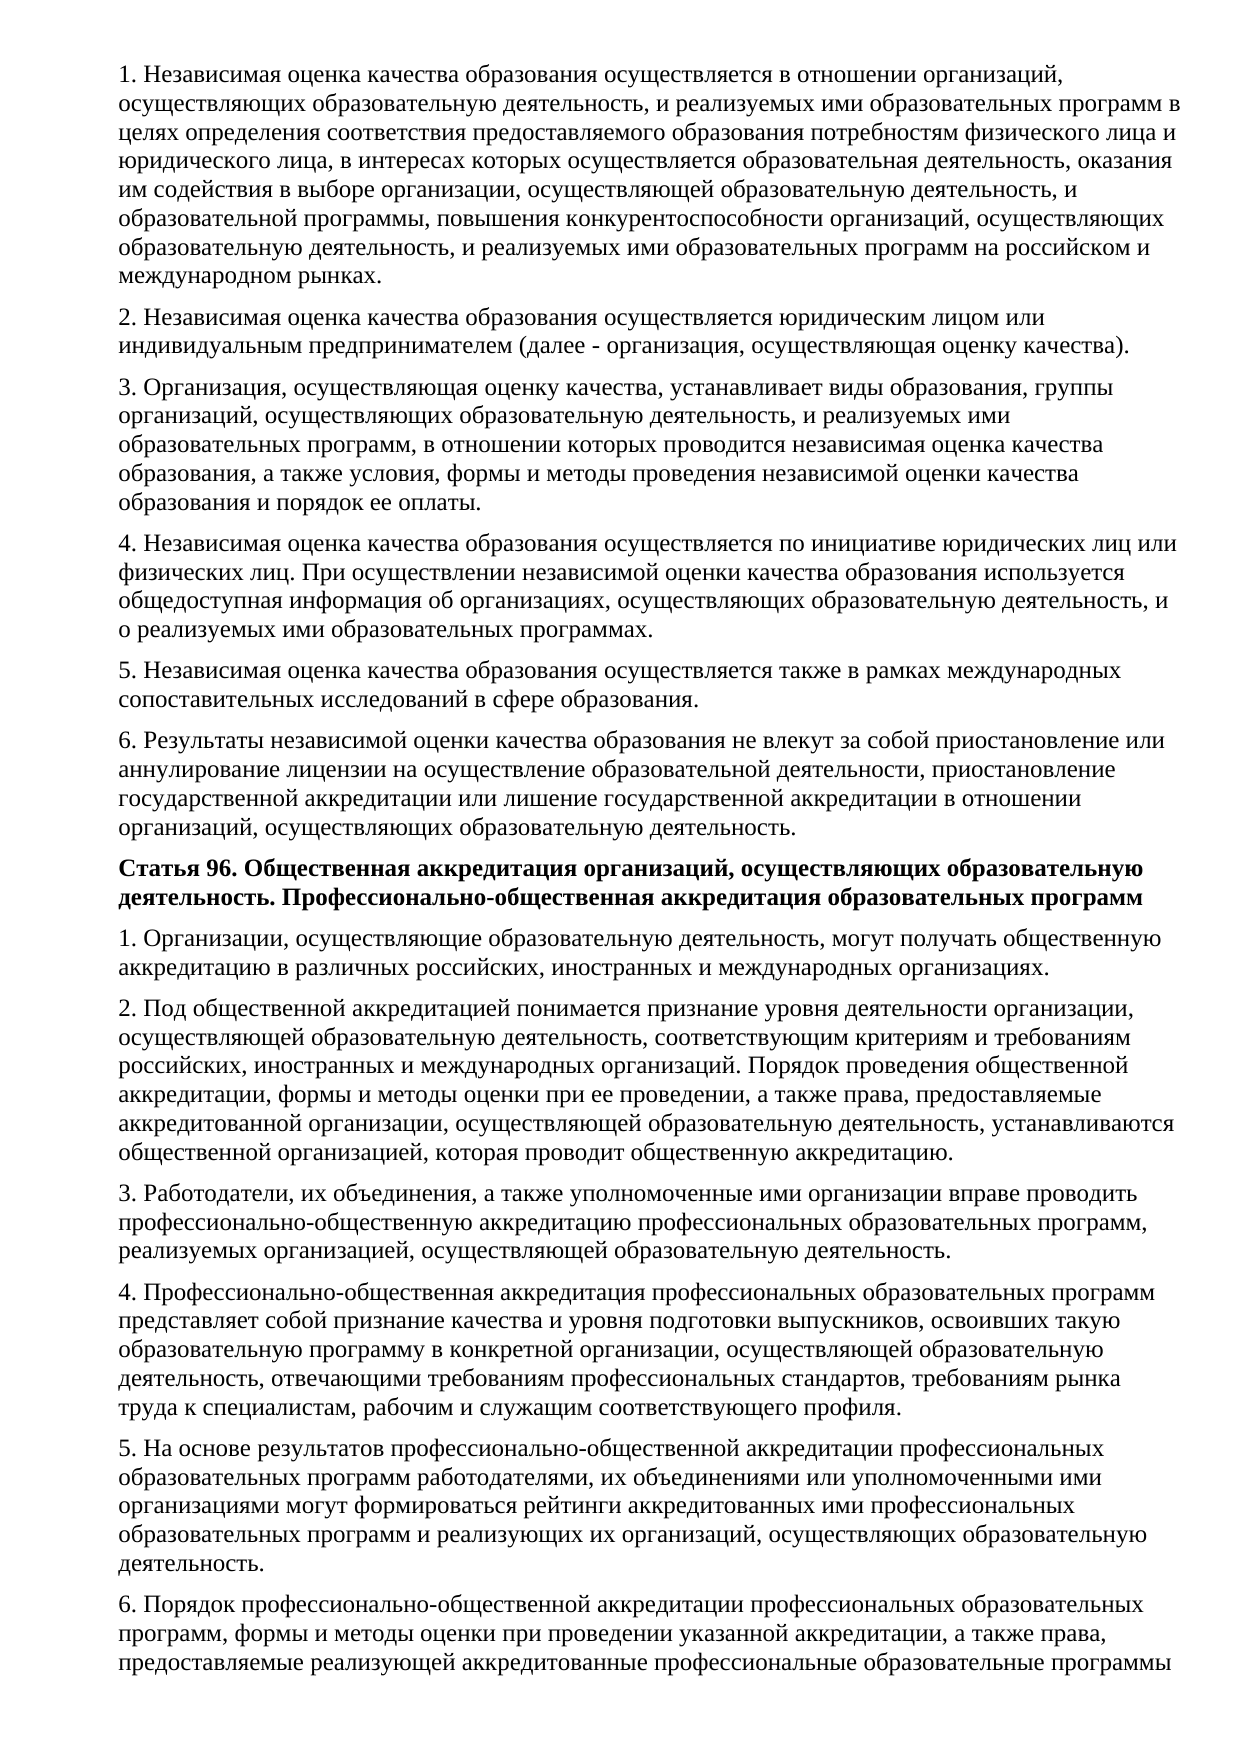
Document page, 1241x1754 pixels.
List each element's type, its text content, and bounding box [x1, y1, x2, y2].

text 3. Организация, осуществляющая оценку качества, устанавливает виды образования, группы организаций, осуществляющих образовательную деятельность, и реализуемых ими образовательных программ, в отношении которых проводится независимая оценка качества образования, а также условия, формы и методы проведения независимой оценки качества образования и порядок ее оплаты. [118, 372, 1181, 515]
text 6. Результаты независимой оценки качества образования не влекут за собой приостановление или аннулирование лицензии на осуществление образовательной деятельности, приостановление государственной аккредитации или лишение государственной аккредитации в отношении организаций, осуществляющих образовательную деятельность. [118, 725, 1181, 840]
text 1. Организации, осуществляющие образовательную деятельность, могут получать общественную аккредитацию в различных российских, иностранных и международных организациях. [118, 923, 1181, 980]
text 2. Под общественной аккредитацией понимается признание уровня деятельности организации, осуществляющей образовательную деятельность, соответствующим критериям и требованиям российских, иностранных и международных организаций. Порядок проведения общественной аккредитации, формы и методы оценки при ее проведении, а также права, предоставляемые аккредитованной организации, осуществляющей образовательную деятельность, устанавливаются общественной организацией, которая проводит общественную аккредитацию. [118, 993, 1181, 1165]
text 5. Независимая оценка качества образования осуществляется также в рамках международных сопоставительных исследований в сфере образования. [118, 655, 1181, 713]
text 3. Работодатели, их объединения, а также уполномоченные ими организации вправе проводить профессионально-общественную аккредитацию профессиональных образовательных программ, реализуемых организацией, осуществляющей образовательную деятельность. [118, 1178, 1181, 1264]
text 4. Профессионально-общественная аккредитация профессиональных образовательных программ представляет собой признание качества и уровня подготовки выпускников, освоивших такую образовательную программу в конкретной организации, осуществляющей образовательную деятельность, отвечающими требованиям профессиональных стандартов, требованиям рынка труда к специалистам, рабочим и служащим соответствующего профиля. [118, 1277, 1181, 1420]
text 6. Порядок профессионально-общественной аккредитации профессиональных образовательных программ, формы и методы оценки при проведении указанной аккредитации, а также права, предоставляемые реализующей аккредитованные профессиональные образовательные программы [118, 1589, 1181, 1675]
text 5. На основе результатов профессионально-общественной аккредитации профессиональных образовательных программ работодателями, их объединениями или уполномоченными ими организациями могут формироваться рейтинги аккредитованных ими профессиональных образовательных программ и реализующих их организаций, осуществляющих образовательную деятельность. [118, 1433, 1181, 1577]
text 4. Независимая оценка качества образования осуществляется по инициативе юридических лиц или физических лиц. При осуществлении независимой оценки качества образования используется общедоступная информация об организациях, осуществляющих образовательную деятельность, и о реализуемых ими образовательных программах. [118, 528, 1181, 643]
text Статья 96. Общественная аккредитация организаций, осуществляющих образовательную деятельность. Профессионально-общественная аккредитация образовательных программ [118, 853, 1181, 910]
text 1. Независимая оценка качества образования осуществляется в отношении организаций, осуществляющих образовательную деятельность, и реализуемых ими образовательных программ в целях определения соответствия предоставляемого образования потребностям физического лица и юридического лица, в интересах которых осуществляется образовательная деятельность, оказания им содействия в выборе организации, осуществляющей образовательную деятельность, и образовательной программы, повышения конкурентоспособности организаций, осуществляющих образовательную деятельность, и реализуемых ими образовательных программ на российском и международном рынках. [118, 59, 1181, 289]
text 2. Независимая оценка качества образования осуществляется юридическим лицом или индивидуальным предпринимателем (далее - организация, осуществляющая оценку качества). [118, 302, 1181, 359]
